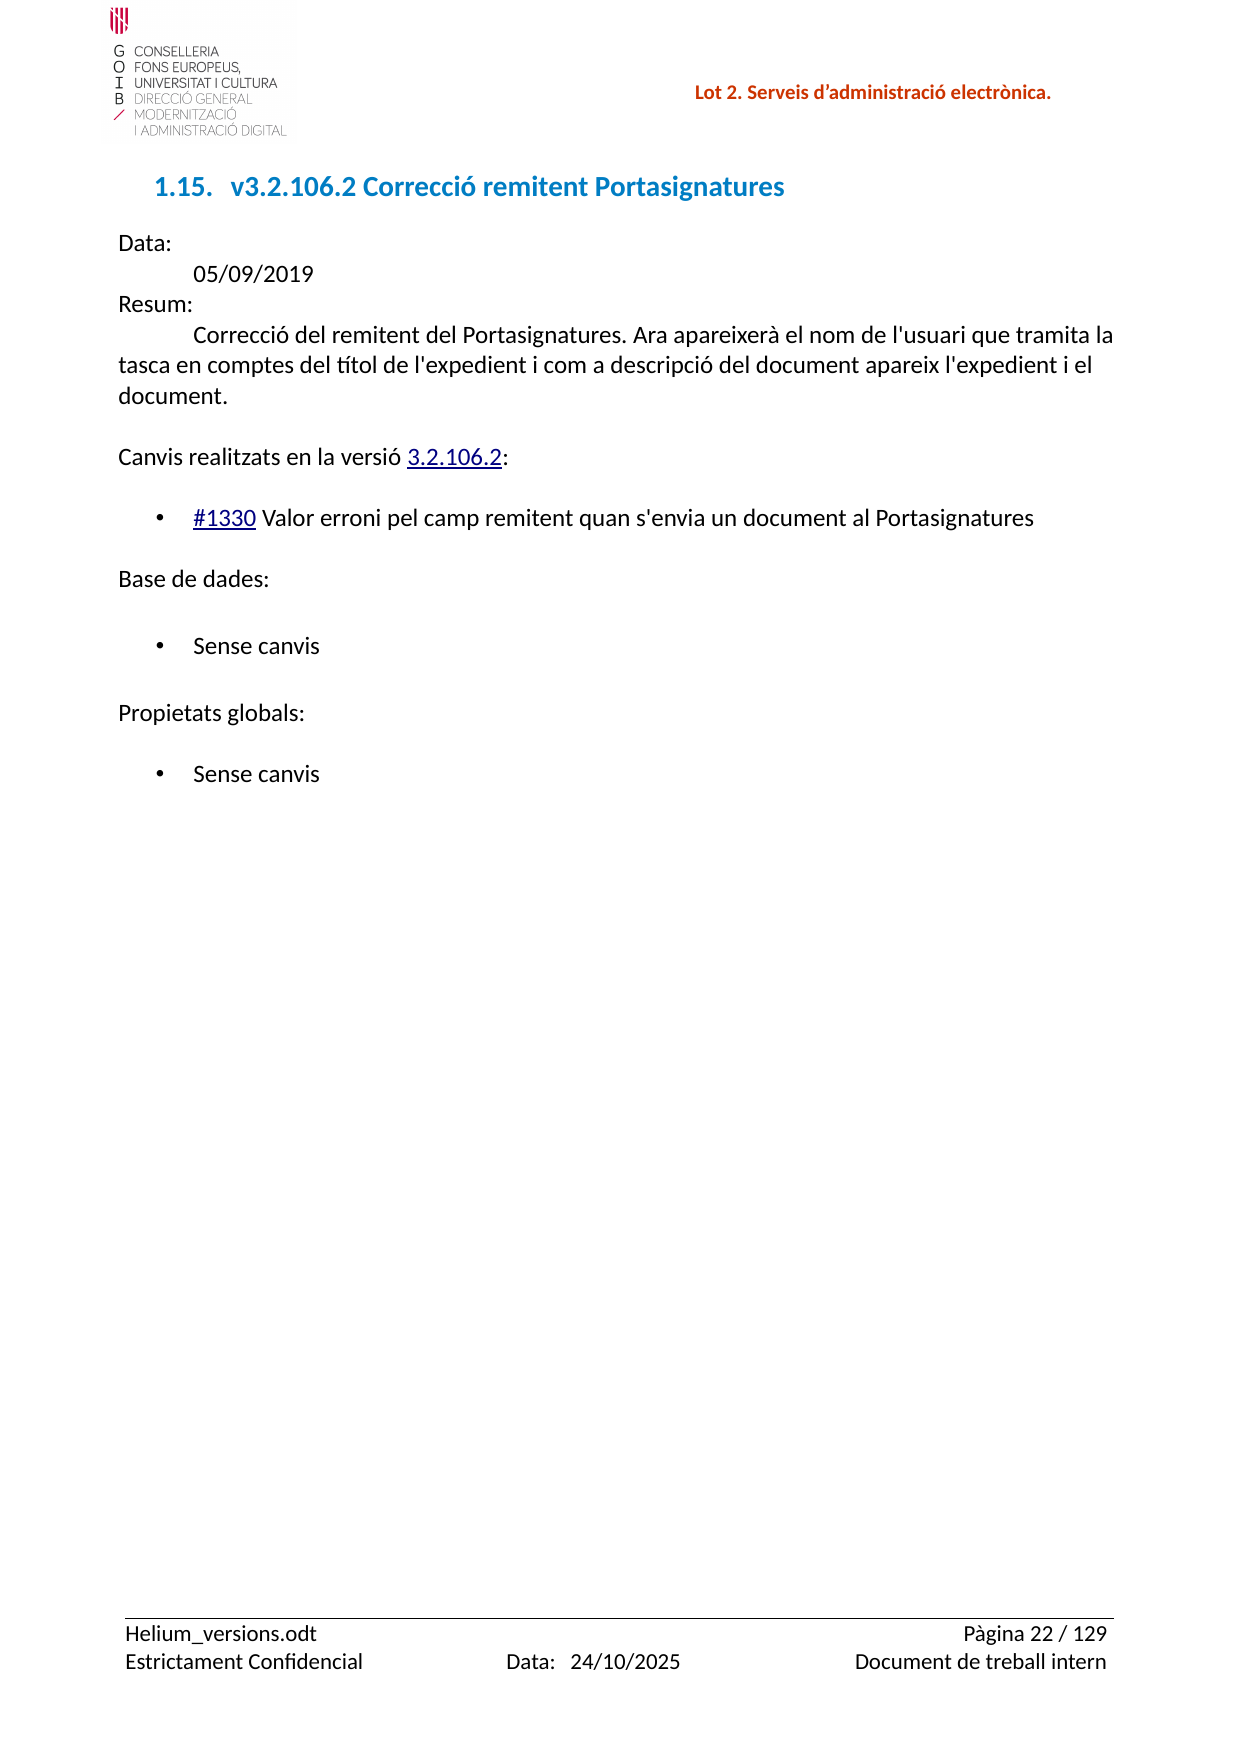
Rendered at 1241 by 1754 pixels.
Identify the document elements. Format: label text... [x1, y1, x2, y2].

list Sense canvis [156, 758, 1122, 789]
list #1330 Valor erroni pel camp remitent quan s'envia un document al Portasignatures [156, 502, 1122, 533]
text Propietats globals: [118, 697, 1122, 728]
text Data: [118, 228, 1122, 258]
text Resum: [118, 289, 1122, 319]
text Correcció del remitent del Portasignatures. Ara apareixerà el nom de l'usuari que tramita la tasca en comptes del títol de l'expedient i com a descripció del document apareix l'expedient i el document. [118, 319, 1122, 411]
text 05/09/2019 [118, 258, 1122, 289]
picture [100, 0, 297, 144]
text Canvis realitzats en la versió 3.2.106.2: [118, 441, 1122, 472]
subtitle v3.2.106.2 Correcció remitent Portasignatures [153, 168, 1122, 204]
text Base de dades: [118, 563, 1122, 594]
list Sense canvis [156, 630, 1122, 661]
